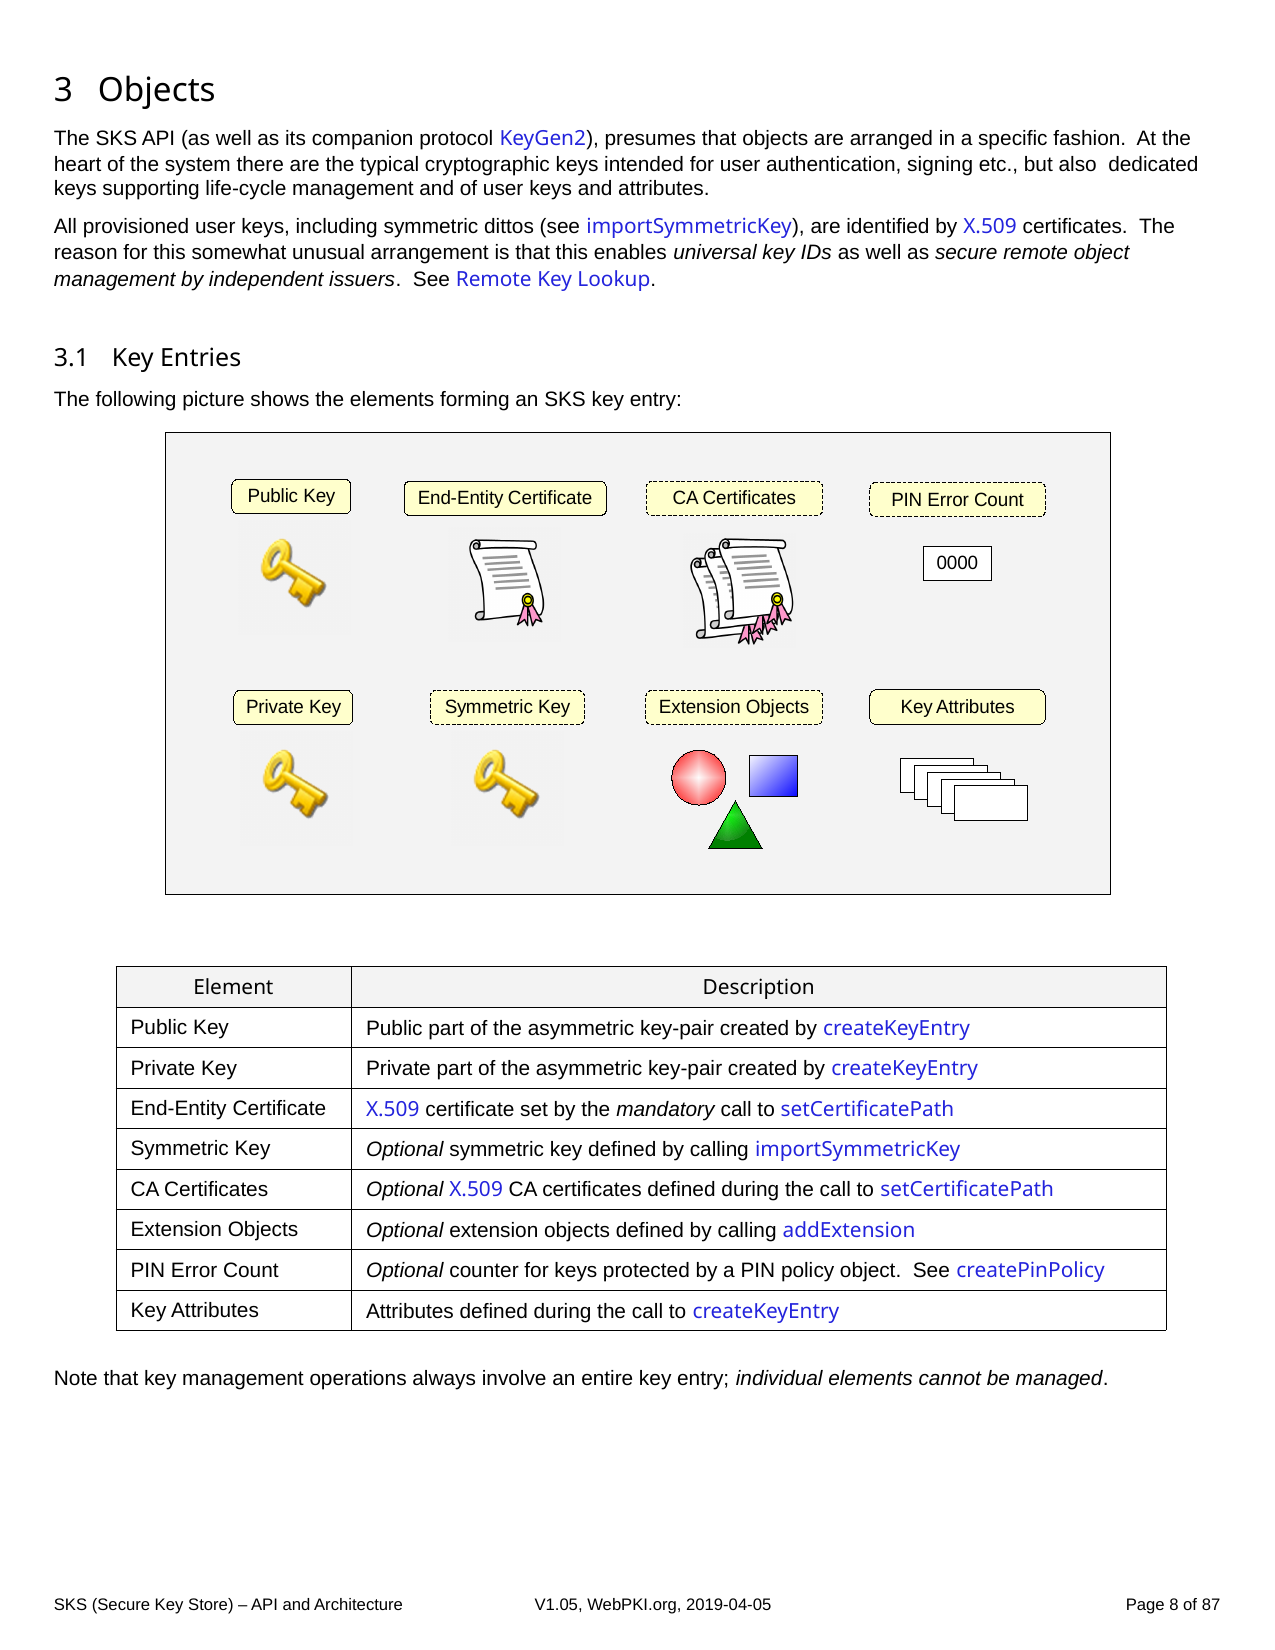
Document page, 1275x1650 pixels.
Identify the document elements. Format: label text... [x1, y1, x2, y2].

table_cell Public Key [117, 1008, 351, 1047]
table_header Description [352, 967, 1166, 1007]
table_cell Optional symmetric key defined by calling importSymmetricKey [352, 1129, 1166, 1168]
text All provisioned user keys, including symmetric dittos (see importSymmetricKey), are identified by X.509 certificates. The reason for this somewhat unusual arrangement is that this enables universal key IDs as well as secure remote object management by independent issuers. See Remote Key Lookup. [54, 212, 1221, 292]
table_cell Attributes defined during the call to createKeyEntry [352, 1291, 1166, 1330]
table_cell End‑Entity Certificate [117, 1089, 351, 1128]
text The SKS API (as well as its companion protocol KeyGen2), presumes that objects are arranged in a specific fashion. At the heart of the system there are the typical cryptographic keys intended for user authentication, signing etc., but also dedicated keys supporting life-cycle management and of user keys and attributes. [54, 123, 1221, 200]
subtitle Key Entries [54, 340, 1221, 374]
table_cell Optional counter for keys protected by a PIN policy object. See createPinPolicy [352, 1250, 1166, 1290]
subtitle Objects [54, 66, 1221, 111]
table_cell CA Certificates [117, 1170, 351, 1209]
text Note that key management operations always involve an entire key entry; individual elements cannot be managed. [54, 1366, 1221, 1390]
table_cell Symmetric Key [117, 1129, 351, 1168]
table_cell Key Attributes [117, 1291, 351, 1330]
table_cell Private part of the asymmetric key-pair created by createKeyEntry [352, 1048, 1166, 1088]
table_cell Extension Objects [117, 1210, 351, 1249]
table_cell Optional extension objects defined by calling addExtension [352, 1210, 1166, 1249]
table_cell Public part of the asymmetric key-pair created by createKeyEntry [352, 1008, 1166, 1047]
table_cell PIN Error Count [117, 1250, 351, 1290]
table_header Element [117, 967, 351, 1007]
table_cell Private Key [117, 1048, 351, 1088]
text The following picture shows the elements forming an SKS key entry: [54, 386, 1221, 918]
table_cell X.509 certificate set by the mandatory call to setCertificatePath [352, 1089, 1166, 1128]
table_cell Optional X.509 CA certificates defined during the call to setCertificatePath [352, 1170, 1166, 1209]
